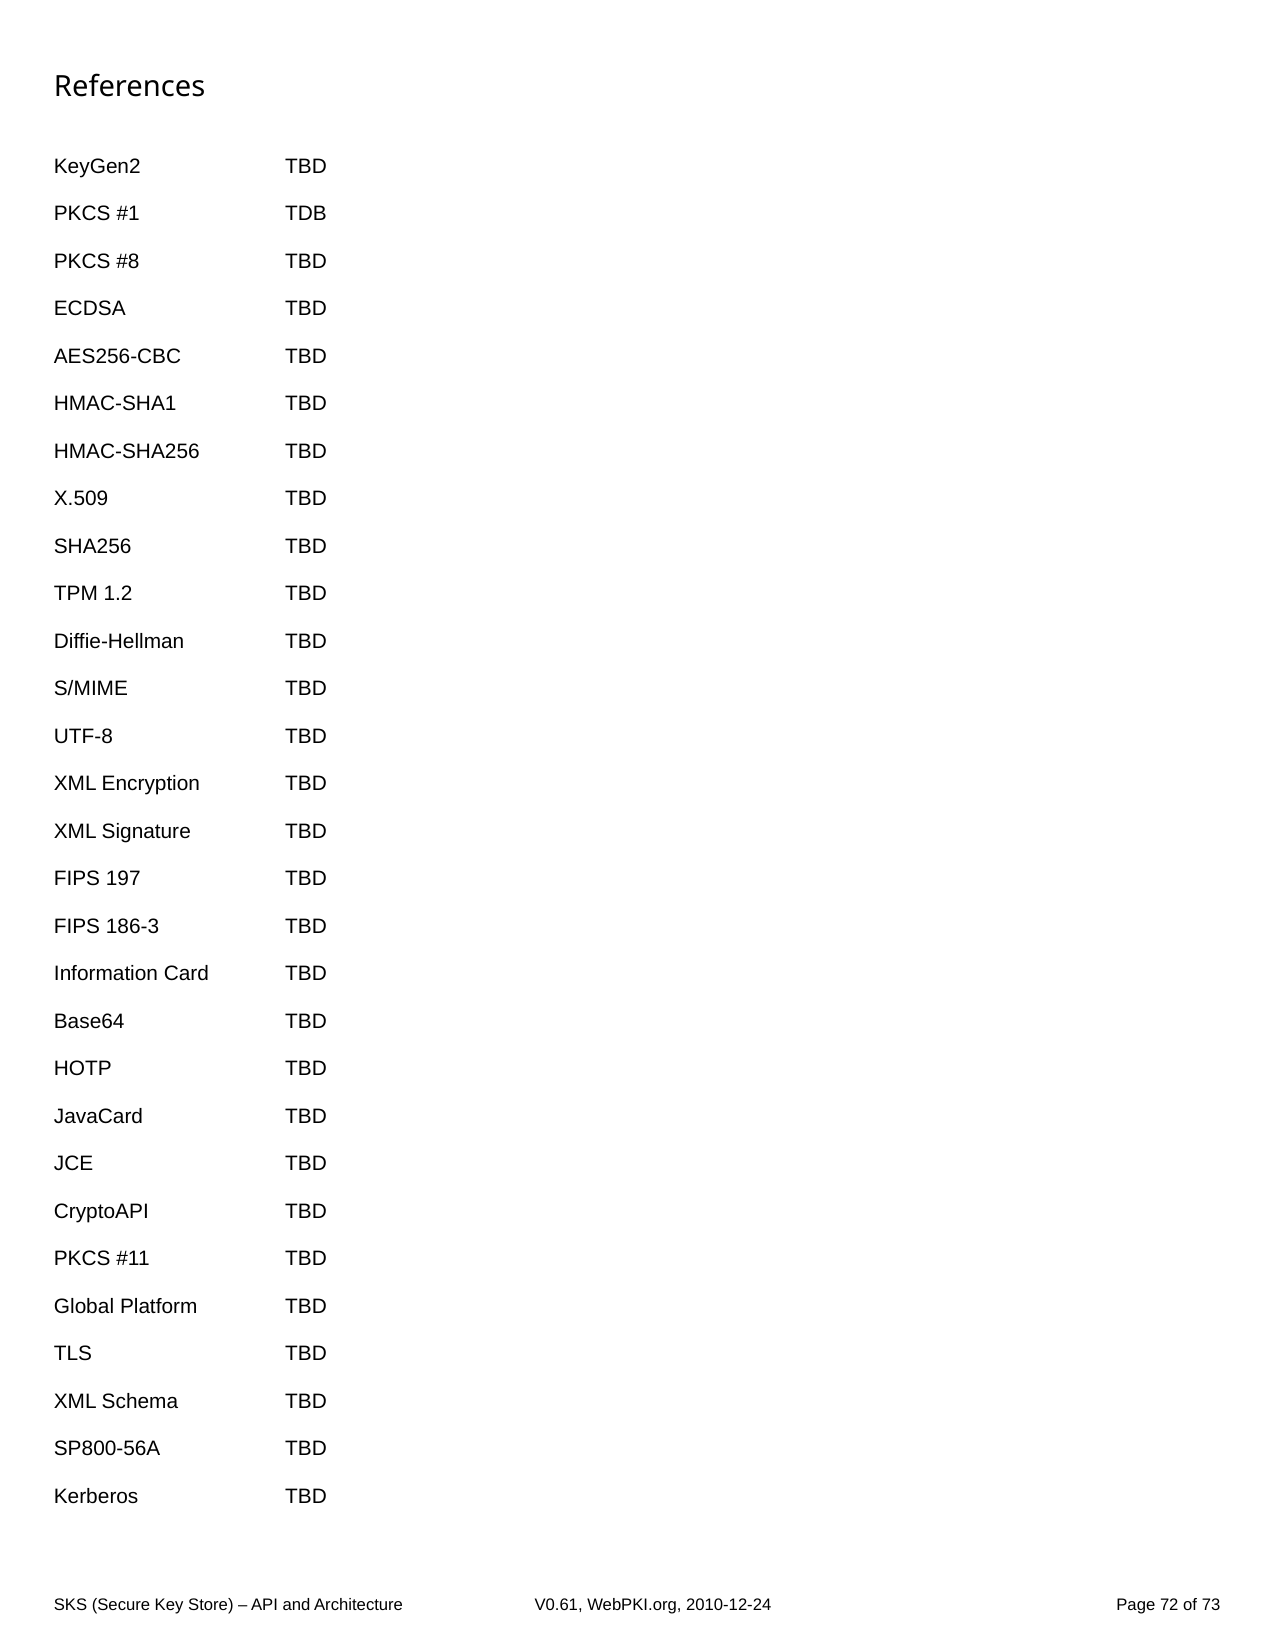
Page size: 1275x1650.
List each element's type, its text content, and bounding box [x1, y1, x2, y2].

table_cell Base64 [54, 1009, 285, 1056]
table_cell HOTP [54, 1056, 285, 1103]
table_cell TBD [285, 296, 1221, 343]
table_cell TBD [285, 1436, 1221, 1483]
table_cell S/MIME [54, 676, 285, 723]
table_cell TBD [285, 1199, 1221, 1246]
table_cell SP800-56A [54, 1436, 285, 1483]
table_cell TBD [285, 676, 1221, 723]
table_cell XML Schema [54, 1389, 285, 1436]
table_cell TBD [285, 1341, 1221, 1388]
table_cell AES256-CBC [54, 344, 285, 391]
table_cell TBD [285, 961, 1221, 1008]
table_cell TBD [285, 1056, 1221, 1103]
table_cell JCE [54, 1151, 285, 1198]
table_cell TBD [285, 819, 1221, 866]
table_cell TBD [285, 629, 1221, 676]
table_cell PKCS #11 [54, 1246, 285, 1293]
table_cell XML Encryption [54, 771, 285, 818]
table_header TBD [285, 154, 1221, 201]
table_cell TBD [285, 1009, 1221, 1056]
table_cell ECDSA [54, 296, 285, 343]
table_cell TBD [285, 1484, 1221, 1531]
table_cell TBD [285, 914, 1221, 961]
subtitle References [54, 66, 1221, 105]
table_cell TLS [54, 1341, 285, 1388]
table_cell FIPS 197 [54, 866, 285, 913]
table_cell TBD [285, 771, 1221, 818]
table_cell HMAC-SHA256 [54, 439, 285, 486]
table_cell TBD [285, 391, 1221, 438]
table_cell PKCS #8 [54, 249, 285, 296]
table_cell FIPS 186-3 [54, 914, 285, 961]
table_cell TBD [285, 724, 1221, 771]
table_cell CryptoAPI [54, 1199, 285, 1246]
table_header KeyGen2 [54, 154, 285, 201]
table_cell Kerberos [54, 1484, 285, 1531]
table_cell PKCS #1 [54, 201, 285, 248]
table_cell Diffie-Hellman [54, 629, 285, 676]
table_cell TBD [285, 344, 1221, 391]
table_cell TBD [285, 1104, 1221, 1151]
table_cell Global Platform [54, 1294, 285, 1341]
table_cell TBD [285, 439, 1221, 486]
table_cell UTF-8 [54, 724, 285, 771]
table_cell Information Card [54, 961, 285, 1008]
table_cell TBD [285, 866, 1221, 913]
table_cell TPM 1.2 [54, 581, 285, 628]
table_cell TDB [285, 201, 1221, 248]
table_cell TBD [285, 249, 1221, 296]
table_cell HMAC-SHA1 [54, 391, 285, 438]
table_cell X.509 [54, 486, 285, 533]
table_cell TBD [285, 1389, 1221, 1436]
table_cell TBD [285, 486, 1221, 533]
table_cell TBD [285, 581, 1221, 628]
table_cell TBD [285, 1151, 1221, 1198]
table_cell TBD [285, 1246, 1221, 1293]
table_cell JavaCard [54, 1104, 285, 1151]
table_cell TBD [285, 534, 1221, 581]
table_cell XML Signature [54, 819, 285, 866]
table_cell SHA256 [54, 534, 285, 581]
table_cell TBD [285, 1294, 1221, 1341]
